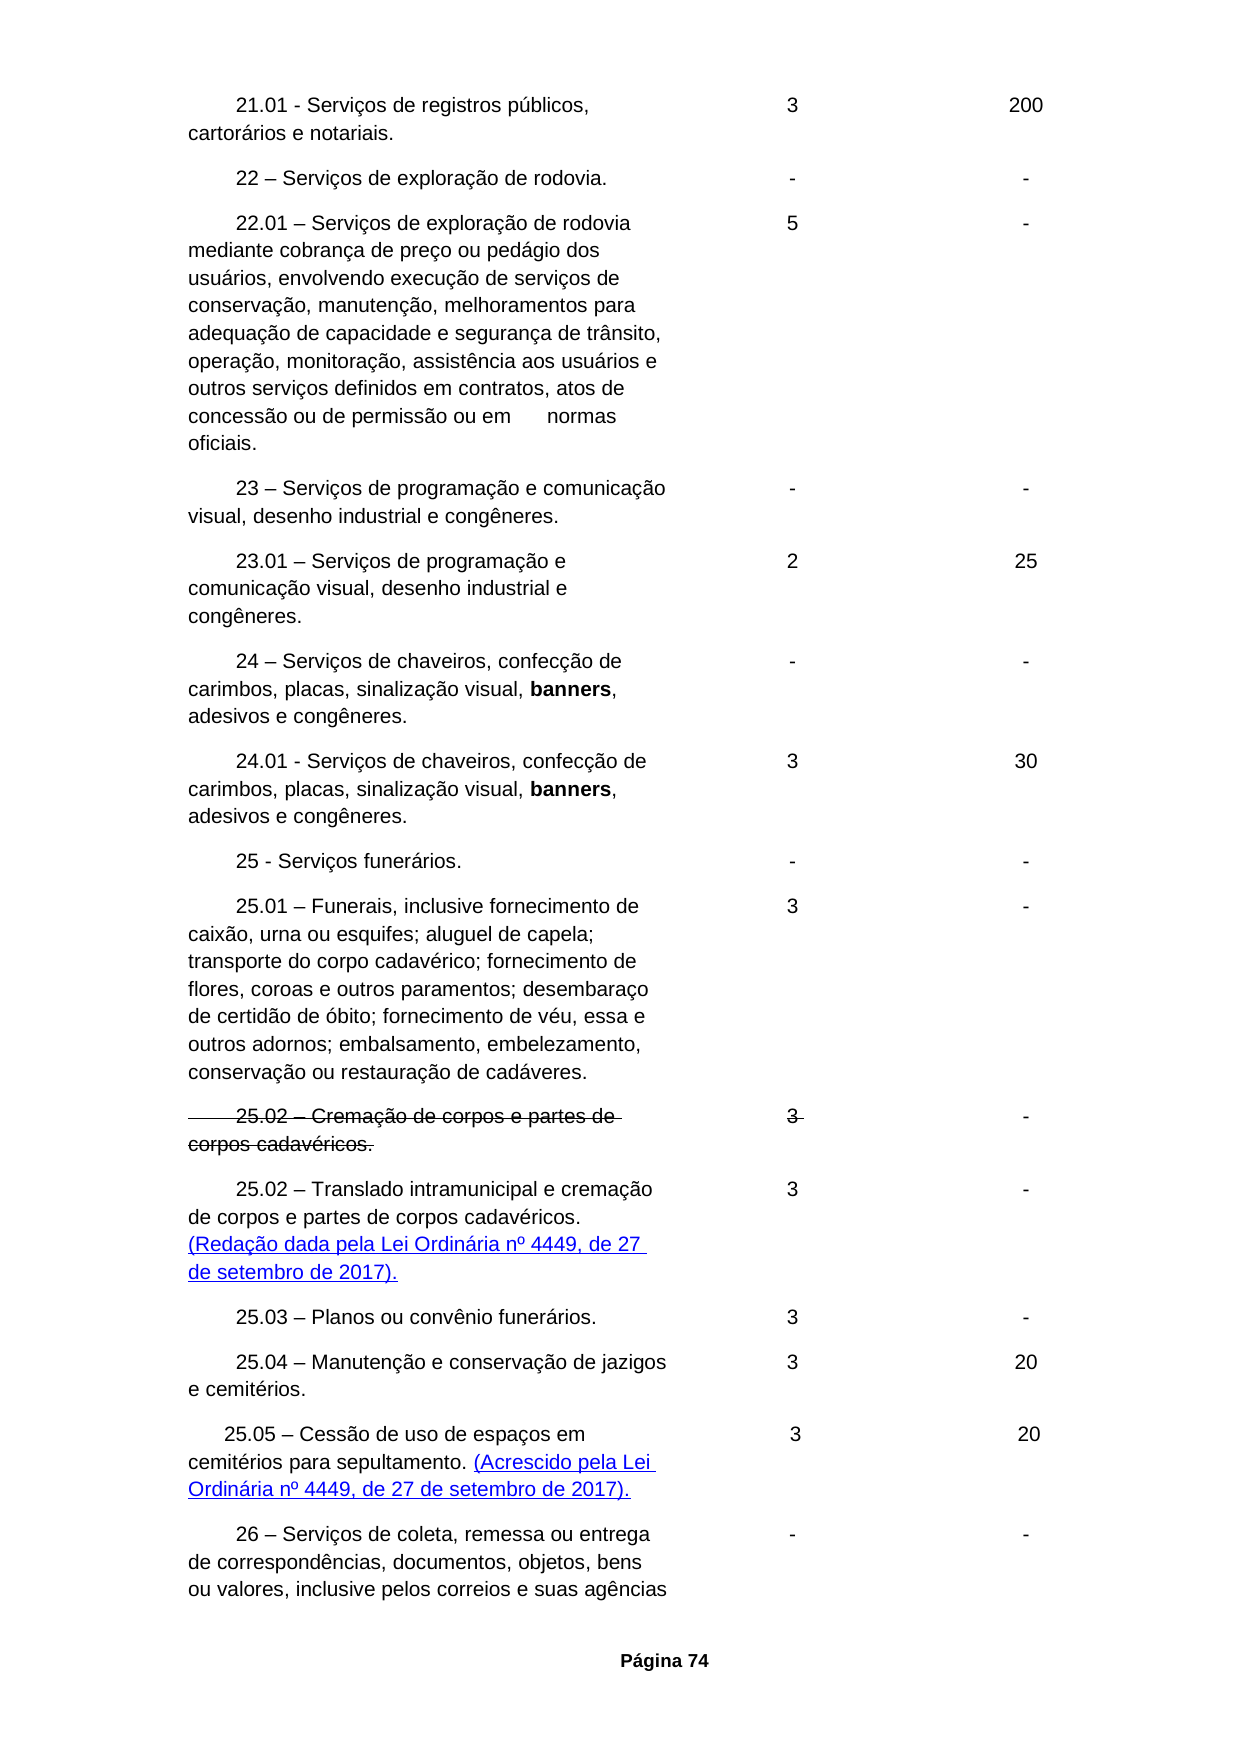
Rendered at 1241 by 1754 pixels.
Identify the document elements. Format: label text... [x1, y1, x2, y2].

table_cell - [680, 639, 911, 738]
table_cell 3 [680, 739, 911, 839]
table_cell - [911, 1294, 1147, 1339]
table_cell 2 [680, 538, 911, 638]
table_cell - [911, 839, 1147, 883]
table_cell 30 [911, 739, 1147, 839]
table_cell - [911, 639, 1147, 738]
table_cell 3 [680, 1339, 911, 1412]
table_cell - [911, 884, 1147, 1094]
table_cell 25 - Serviços funerários. [177, 839, 680, 883]
table_cell - [911, 155, 1147, 200]
table_cell 25 [911, 538, 1147, 638]
table_cell 24 – Serviços de chaveiros, confecção de carimbos, placas, sinalização visual, banners, adesivos e congêneres. [177, 639, 680, 738]
table_cell - [680, 1512, 911, 1601]
table_cell 25.02 – Cremação de corpos e partes de corpos cadavéricos. [177, 1094, 680, 1167]
table_cell 24.01 - Serviços de chaveiros, confecção de carimbos, placas, sinalização visual, banners, adesivos e congêneres. [177, 739, 680, 839]
table_cell 20 [911, 1412, 1147, 1512]
table_cell - [911, 1512, 1147, 1601]
table_cell 26 – Serviços de coleta, remessa ou entrega de correspondências, documentos, objetos, bens ou valores, inclusive pelos correios e suas agências [177, 1512, 680, 1601]
table_cell 25.01 – Funerais, inclusive fornecimento de caixão, urna ou esquifes; aluguel de capela; transporte do corpo cadavérico; fornecimento de flores, coroas e outros paramentos; desembaraço de certidão de óbito; fornecimento de véu, essa e outros adornos; embalsamento, embelezamento, conservação ou restauração de cadáveres. [177, 884, 680, 1094]
table_cell - [680, 155, 911, 200]
table_cell - [680, 839, 911, 883]
table_cell 3 [680, 83, 911, 155]
table_cell 25.04 – Manutenção e conservação de jazigos e cemitérios. [177, 1339, 680, 1412]
table_cell - [911, 1094, 1147, 1167]
table_cell 23 – Serviços de programação e comunicação visual, desenho industrial e congêneres. [177, 466, 680, 538]
table_cell 3 [680, 1167, 911, 1294]
table_cell 5 [680, 200, 911, 466]
table_cell 3 [680, 884, 911, 1094]
table_cell 20 [911, 1339, 1147, 1412]
table_cell 3 [680, 1094, 911, 1167]
table_cell 200 [911, 83, 1147, 155]
table_cell 21.01 - Serviços de registros públicos, cartorários e notariais. [177, 83, 680, 155]
table_cell 22 – Serviços de exploração de rodovia. [177, 155, 680, 200]
table_cell - [911, 200, 1147, 466]
table_cell 25.03 – Planos ou convênio funerários. [177, 1294, 680, 1339]
table_cell 25.02 – Translado intramunicipal e cremação de corpos e partes de corpos cadavéricos.(Redação dada pela Lei Ordinária nº 4449, de 27 de setembro de 2017). [177, 1167, 680, 1294]
table_cell 3 [680, 1412, 911, 1512]
table_cell 3 [680, 1294, 911, 1339]
table_cell 22.01 – Serviços de exploração de rodovia mediante cobrança de preço ou pedágio dos usuários, envolvendo execução de serviços de conservação, manutenção, melhoramentos para adequação de capacidade e segurança de trânsito, operação, monitoração, assistência aos usuários e outros serviços definidos em contratos, atos de concessão ou de permissão ou em normas oficiais. [177, 200, 680, 466]
table_cell 25.05 – Cessão de uso de espaços em cemitérios para sepultamento. (Acrescido pela Lei Ordinária nº 4449, de 27 de setembro de 2017). [177, 1412, 680, 1512]
table_cell 23.01 – Serviços de programação e comunicação visual, desenho industrial e congêneres. [177, 538, 680, 638]
table_cell - [911, 466, 1147, 538]
table_cell - [680, 466, 911, 538]
table_cell - [911, 1167, 1147, 1294]
